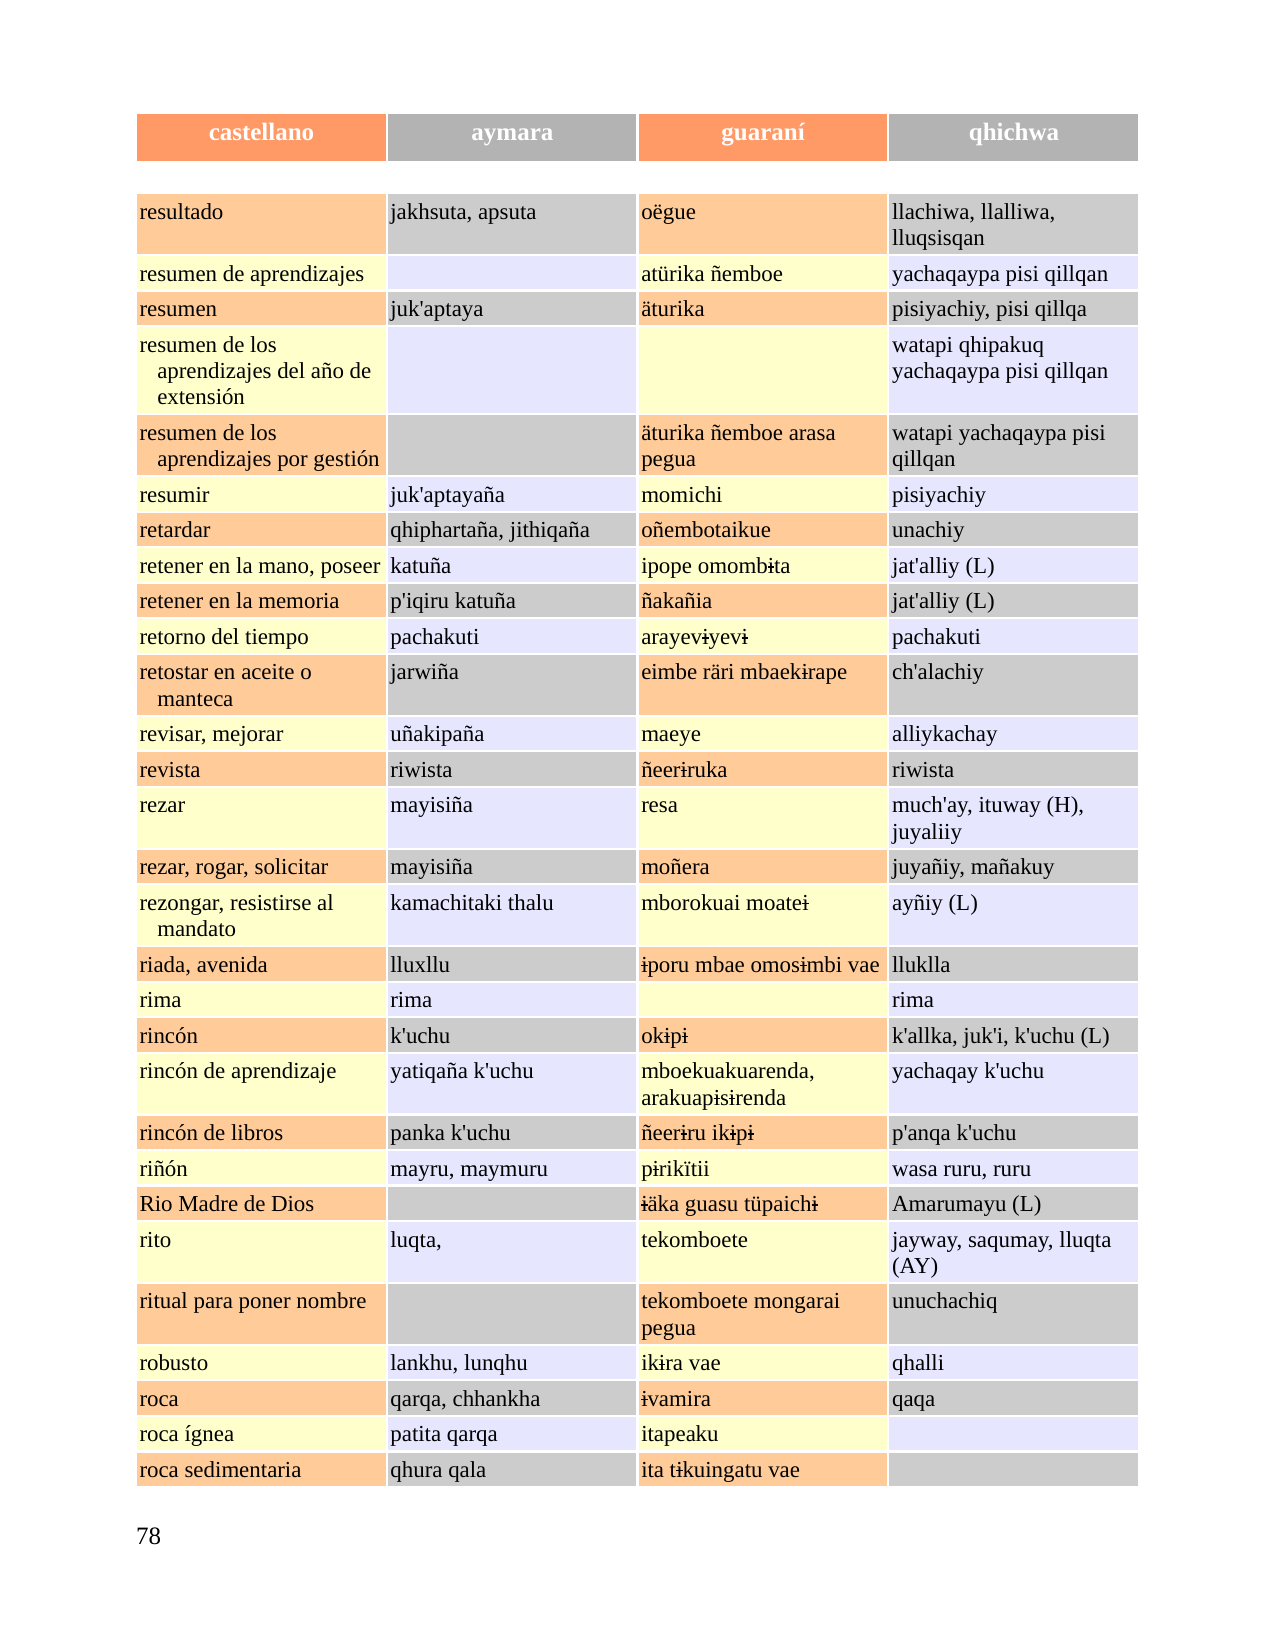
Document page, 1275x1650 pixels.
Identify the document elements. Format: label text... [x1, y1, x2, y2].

table_cell mboekuakuarenda, arakuapisirenda [639, 1054, 887, 1113]
table_cell ñakañia [639, 584, 887, 617]
table_cell resumen de aprendizajes [137, 256, 386, 289]
table_cell much'ay, ituway (H), juyaliiy [889, 788, 1138, 848]
table_cell lluklla [889, 947, 1138, 981]
table_cell jayway, saqumay, lluqta (AY) [889, 1222, 1138, 1282]
table_cell ipope omombita [639, 548, 887, 582]
table_cell tekomboete [639, 1222, 887, 1282]
table_cell rezar, rogar, solicitar [137, 850, 386, 883]
table_cell rima [137, 983, 386, 1016]
table_cell äturika ñemboe arasa pegua [639, 415, 887, 475]
table_cell qhalli [889, 1346, 1138, 1379]
table_cell lankhu, lunqhu [388, 1346, 636, 1379]
table_cell [388, 327, 636, 413]
table_cell resumen [137, 292, 386, 325]
table_cell patita qarqa [388, 1417, 636, 1450]
table_cell riwista [388, 752, 636, 786]
table_cell llachiwa, llalliwa, lluqsisqan [889, 194, 1138, 254]
table_cell unuchachiq [889, 1284, 1138, 1344]
table_cell riñón [137, 1151, 386, 1184]
table_cell [639, 983, 887, 1016]
table_cell juk'aptaya [388, 292, 636, 325]
table_cell ikira vae [639, 1346, 887, 1379]
table_cell rima [889, 983, 1138, 1016]
table_cell unachiy [889, 513, 1138, 546]
table_cell k'uchu [388, 1018, 636, 1052]
table_cell retorno del tiempo [137, 619, 386, 653]
table_cell yachaqay k'uchu [889, 1054, 1138, 1113]
table_cell wasa ruru, ruru [889, 1151, 1138, 1184]
table_cell yachaqaypa pisi qillqan [889, 256, 1138, 289]
table_cell [388, 1284, 636, 1344]
table_cell juk'aptayaña [388, 477, 636, 511]
table_cell tekomboete mongarai pegua [639, 1284, 887, 1344]
table_cell qhiphartaña, jithiqaña [388, 513, 636, 546]
table_cell lluxllu [388, 947, 636, 981]
table_cell ritual para poner nombre [137, 1284, 386, 1344]
table_cell resa [639, 788, 887, 848]
table_cell resumen de los aprendizajes por gestión [137, 415, 386, 475]
table_cell oëgue [639, 194, 887, 254]
table_cell rincón de aprendizaje [137, 1054, 386, 1113]
table_cell itapeaku [639, 1417, 887, 1450]
table_cell luqta, [388, 1222, 636, 1282]
table_cell iäka guasu tüpaichi [639, 1187, 887, 1220]
table_cell rezar [137, 788, 386, 848]
table_cell robusto [137, 1346, 386, 1379]
table_cell ch'alachiy [889, 655, 1138, 715]
table_cell qaqa [889, 1381, 1138, 1415]
table_cell pisiyachiy, pisi qillqa [889, 292, 1138, 325]
table_cell revisar, mejorar [137, 717, 386, 750]
table_cell pisiyachiy [889, 477, 1138, 511]
table_cell resultado [137, 194, 386, 254]
table_cell k'allka, juk'i, k'uchu (L) [889, 1018, 1138, 1052]
table_cell pirikïtii [639, 1151, 887, 1184]
table_cell pachakuti [889, 619, 1138, 653]
table_cell katuña [388, 548, 636, 582]
table_cell qhura qala [388, 1453, 636, 1486]
table_cell riwista [889, 752, 1138, 786]
table_cell ñeeriru ikipi [639, 1116, 887, 1149]
table_cell rezongar, resistirse al mandato [137, 885, 386, 945]
table_cell moñera [639, 850, 887, 883]
table_cell jarwiña [388, 655, 636, 715]
table_cell Rio Madre de Dios [137, 1187, 386, 1220]
table_cell rima [388, 983, 636, 1016]
table_cell ñeeriruka [639, 752, 887, 786]
table_cell yatiqaña k'uchu [388, 1054, 636, 1113]
table_cell retostar en aceite o manteca [137, 655, 386, 715]
table_cell [388, 1187, 636, 1220]
table_cell arayeviyevi [639, 619, 887, 653]
table_cell atürika ñemboe [639, 256, 887, 289]
table_cell ayñiy (L) [889, 885, 1138, 945]
table_cell kamachitaki thalu [388, 885, 636, 945]
table_cell [388, 256, 636, 289]
table_cell [889, 1453, 1138, 1486]
table_cell eimbe räri mbaekirape [639, 655, 887, 715]
table_cell rito [137, 1222, 386, 1282]
table_cell juyañiy, mañakuy [889, 850, 1138, 883]
table_cell [889, 1417, 1138, 1450]
table_cell resumir [137, 477, 386, 511]
table_cell roca sedimentaria [137, 1453, 386, 1486]
table_cell watapi qhipakuq yachaqaypa pisi qillqan [889, 327, 1138, 413]
table_cell roca [137, 1381, 386, 1415]
table_cell p'anqa k'uchu [889, 1116, 1138, 1149]
table_cell qarqa, chhankha [388, 1381, 636, 1415]
table_cell retardar [137, 513, 386, 546]
table_cell p'iqiru katuña [388, 584, 636, 617]
table_cell rincón [137, 1018, 386, 1052]
table_cell retener en la memoria [137, 584, 386, 617]
table_cell jat'alliy (L) [889, 548, 1138, 582]
table_cell [639, 327, 887, 413]
table_cell oñembotaikue [639, 513, 887, 546]
table_cell [388, 415, 636, 475]
table_cell okipi [639, 1018, 887, 1052]
table_cell rincón de libros [137, 1116, 386, 1149]
table_cell uñakipaña [388, 717, 636, 750]
table_cell momichi [639, 477, 887, 511]
table_cell iporu mbae omosimbi vae [639, 947, 887, 981]
table_cell mayisiña [388, 850, 636, 883]
table_cell roca ígnea [137, 1417, 386, 1450]
table_cell ita tikuingatu vae [639, 1453, 887, 1486]
table_cell panka k'uchu [388, 1116, 636, 1149]
table_cell pachakuti [388, 619, 636, 653]
table_cell alliykachay [889, 717, 1138, 750]
table_cell riada, avenida [137, 947, 386, 981]
table_cell jakhsuta, apsuta [388, 194, 636, 254]
table_cell revista [137, 752, 386, 786]
table_cell äturika [639, 292, 887, 325]
table_cell mborokuai moatei [639, 885, 887, 945]
table_cell ivamira [639, 1381, 887, 1415]
table_cell Amarumayu (L) [889, 1187, 1138, 1220]
table_cell resumen de los aprendizajes del año de extensión [137, 327, 386, 413]
table_cell jat'alliy (L) [889, 584, 1138, 617]
table_cell maeye [639, 717, 887, 750]
table_cell watapi yachaqaypa pisi qillqan [889, 415, 1138, 475]
table_cell mayisiña [388, 788, 636, 848]
table_cell mayru, maymuru [388, 1151, 636, 1184]
table_cell retener en la mano, poseer [137, 548, 386, 582]
